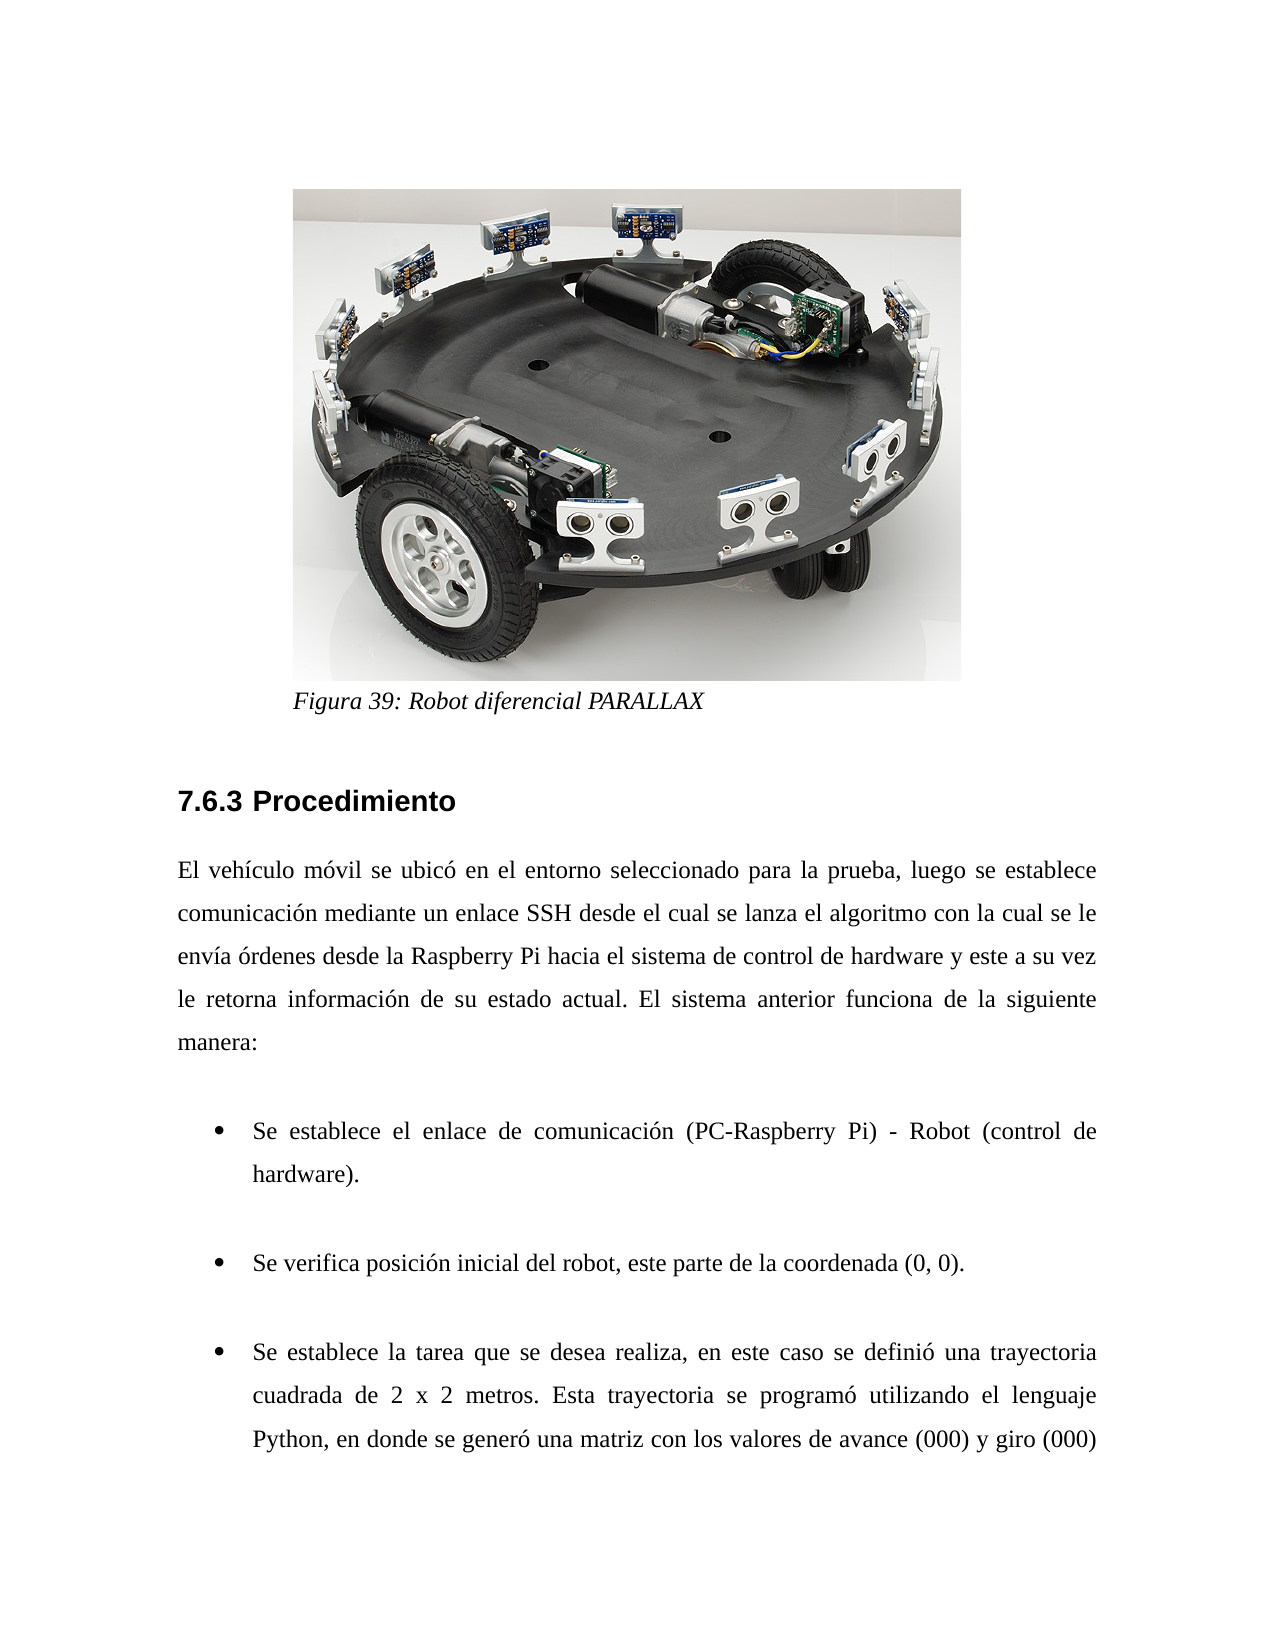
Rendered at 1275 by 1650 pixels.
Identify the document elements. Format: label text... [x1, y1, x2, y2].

subtitle Procedimiento [177, 784, 1098, 817]
list Se verifica posición inicial del robot, este parte de la coordenada (0, 0). [215, 1248, 1098, 1277]
text El vehículo móvil se ubicó en el entorno seleccionado para la prueba, luego se establece comunicación mediante un enlace SSH desde el cual se lanza el algoritmo con la cual se le envía órdenes desde la Raspberry Pi hacia el sistema de control de hardware y este a su vez le retorna información de su estado actual. El sistema anterior funciona de la siguiente manera: [177, 855, 1098, 1056]
list Se establece la tarea que se desea realiza, en este caso se definió una trayectoria cuadrada de 2 x 2 metros. Esta trayectoria se programó utilizando el lenguaje Python, en donde se generó una matriz con los valores de avance (000) y giro (000) [215, 1337, 1098, 1452]
text Figura 39: Robot diferencial PARALLAX [293, 681, 982, 715]
list Se establece el enlace de comunicación (PC-Raspberry Pi) - Robot (control de hardware). [215, 1116, 1098, 1188]
picture [292, 189, 962, 681]
